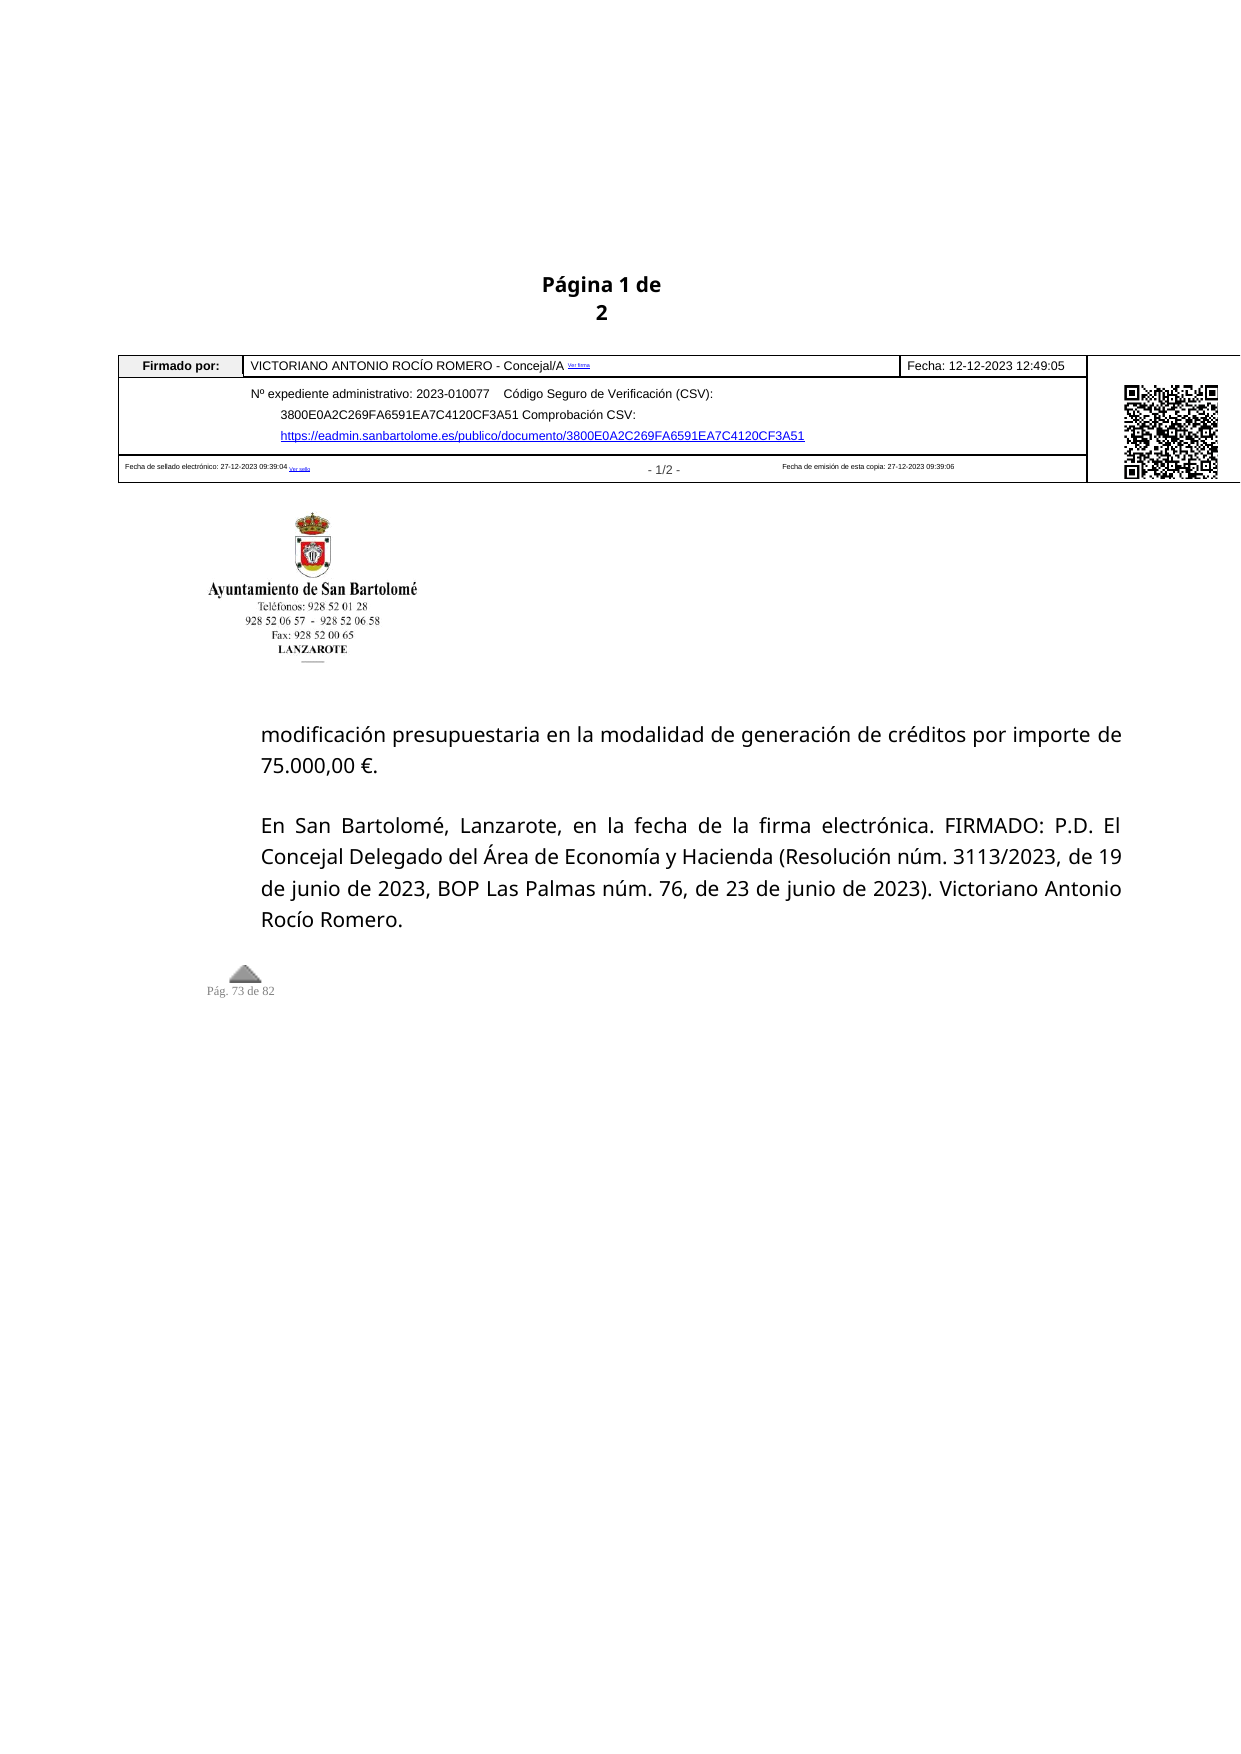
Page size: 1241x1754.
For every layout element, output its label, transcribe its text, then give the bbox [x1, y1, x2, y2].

table_cell Nº expediente administrativo: 2023-010077 Código Seguro de Verificación (CSV): 3800E0A2C269FA6591EA7C4120CF3A51 Comprobación CSV: https://eadmin.sanbartolome.es/publico/documento/3800E0A2C269FA6591EA7C4120CF3A51 [119, 378, 1086, 454]
table_header [1088, 356, 1240, 482]
table_header Firmado por: [119, 356, 242, 374]
table_cell Fecha de sellado electrónico: 27-12-2023 09:39:04 Ver sello - 1/2 - Fecha de emisión de esta copia: 27-12-2023 09:39:06 [119, 456, 1086, 482]
table_header VICTORIANO ANTONIO ROCÍO ROMERO - Concejal/A Ver firma [244, 356, 899, 376]
text modificación presupuestaria en la modalidad de generación de créditos por importe de 75.000,00 €. [261, 720, 1122, 779]
text En San Bartolomé, Lanzarote, en la fecha de la firma electrónica. FIRMADO: P.D. El Concejal Delegado del Área de Economía y Hacienda (Resolución núm. 3113/2023, de 19 de junio de 2023, BOP Las Palmas núm. 76, de 23 de junio de 2023). Victoriano Antonio Rocío Romero. [261, 811, 1122, 933]
text Página 1 de 2 [536, 270, 667, 327]
table_header Fecha: 12-12-2023 12:49:05 [901, 356, 1086, 376]
text Pág. 73 de 82 [207, 983, 1122, 998]
